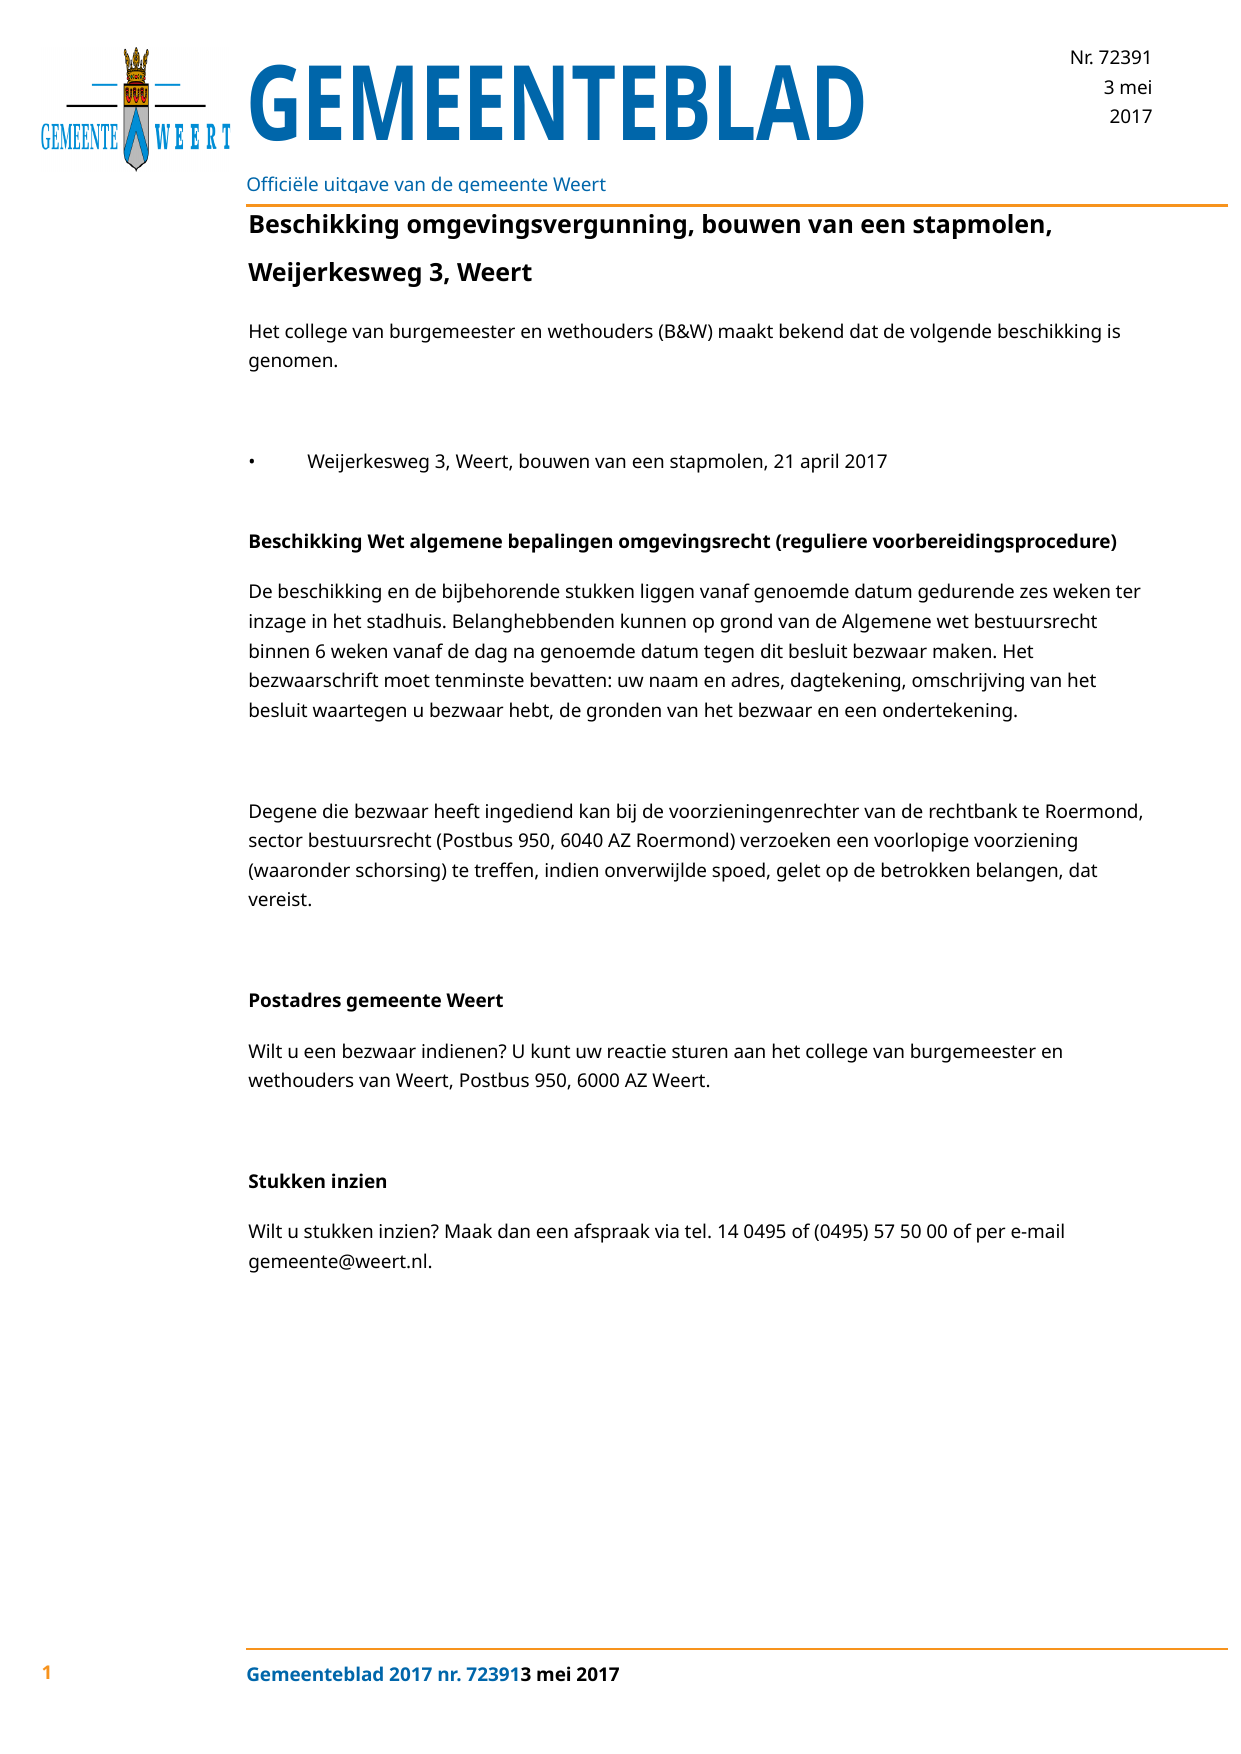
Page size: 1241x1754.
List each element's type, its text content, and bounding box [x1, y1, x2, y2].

text Postadres gemeente Weert [248, 987, 1152, 1013]
text Beschikking omgevingsvergunning, bouwen van een stapmolen, Weijerkesweg 3, Weert [248, 207, 1152, 288]
text Stukken inzien [248, 1168, 1152, 1194]
text Wilt u stukken inzien? Maak dan een afspraak via tel. 14 0495 of (0495) 57 50 00 of per e-mail gemeente@weert.nl. [248, 1219, 1152, 1274]
picture [41, 47, 231, 172]
text De beschikking en de bijbehorende stukken liggen vanaf genoemde datum gedurende zes weken ter inzage in het stadhuis. Belanghebbenden kunnen op grond van de Algemene wet bestuursrecht binnen 6 weken vanaf de dag na genoemde datum tegen dit besluit bezwaar maken. Het bezwaarschrift moet tenminste bevatten: uw naam en adres, dagtekening, omschrijving van het besluit waartegen u bezwaar hebt, de gronden van het bezwaar en een ondertekening. [248, 579, 1152, 723]
list Weijerkesweg 3, Weert, bouwen van een stapmolen, 21 april 2017 [248, 448, 1152, 474]
text Het college van burgemeester en wethouders (B&W) maakt bekend dat de volgende beschikking is genomen. [248, 318, 1152, 373]
text Degene die bezwaar heeft ingediend kan bij de voorzieningenrechter van de rechtbank te Roermond, sector bestuursrecht (Postbus 950, 6040 AZ Roermond) verzoeken een voorlopige voorziening (waaronder schorsing) te treffen, indien onverwijlde spoed, gelet op de betrokken belangen, dat vereist. [248, 798, 1152, 912]
text Beschikking Wet algemene bepalingen omgevingsrecht (reguliere voorbereidingsprocedure) [248, 528, 1152, 554]
text Wilt u een bezwaar indienen? U kunt uw reactie sturen aan het college van burgemeester en wethouders van Weert, Postbus 950, 6000 AZ Weert. [248, 1038, 1152, 1093]
